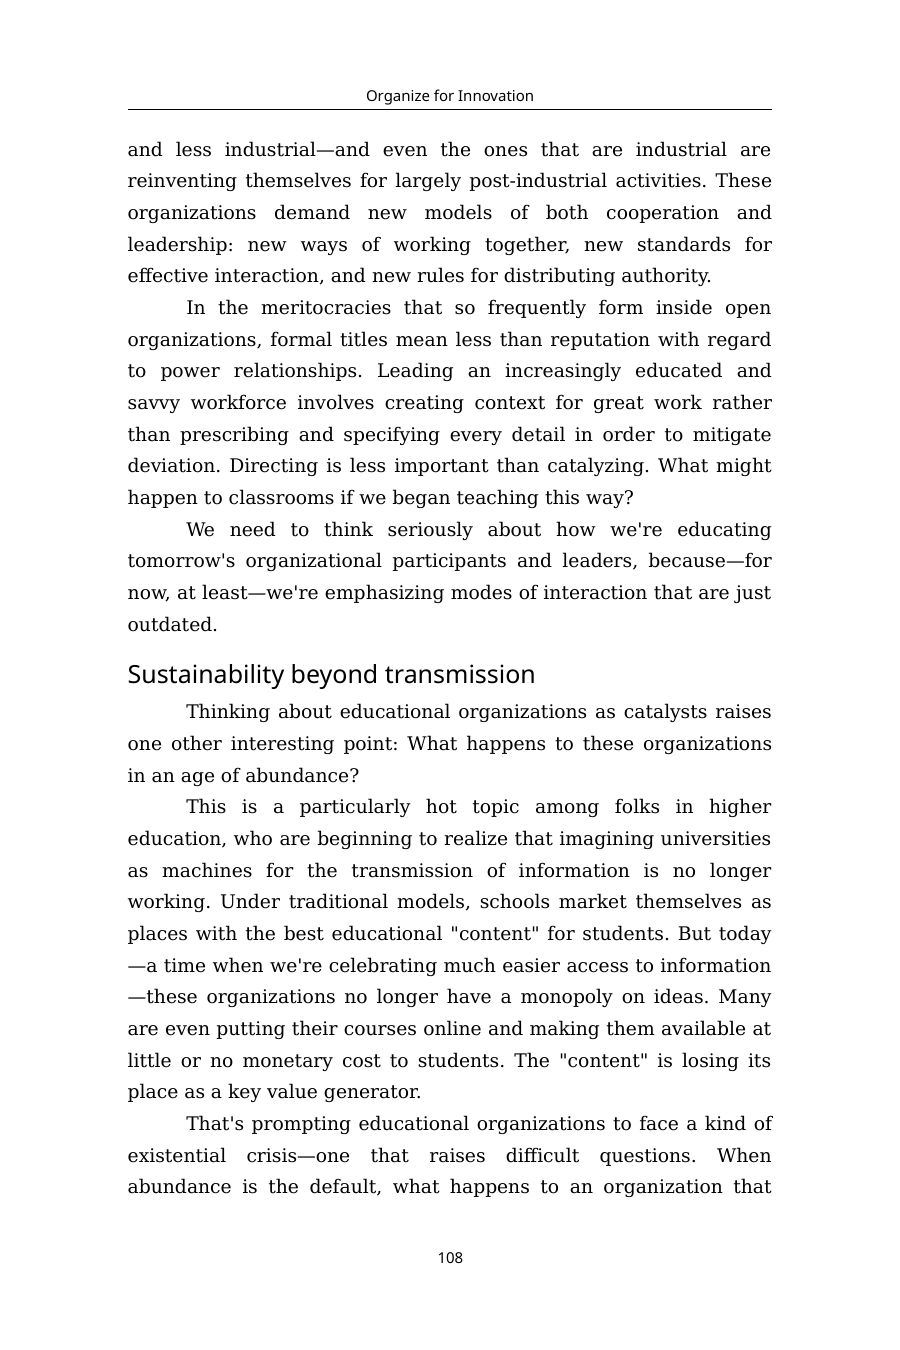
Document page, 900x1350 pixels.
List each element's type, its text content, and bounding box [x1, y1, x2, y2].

text That's prompting educational organizations to face a kind of existential crisis—one that raises difficult questions. When abundance is the default, what happens to an organization that [127, 1113, 772, 1198]
text This is a particularly hot topic among folks in higher education, who are beginning to realize that imagining universities as machines for the transmission of information is no longer working. Under traditional models, schools market themselves as places with the best educational "content" for students. But today—a time when we're celebrating much easier access to information—these organizations no longer have a monopoly on ideas. Many are even putting their courses online and making them available at little or no monetary cost to students. The "content" is losing its place as a key value generator. [127, 796, 772, 1103]
text and less industrial—and even the ones that are industrial are reinventing themselves for largely post-industrial activities. These organizations demand new models of both cooperation and leadership: new ways of working together, new standards for effective interaction, and new rules for distributing authority. [127, 139, 772, 287]
text We need to think seriously about how we're educating tomorrow's organizational participants and leaders, because—for now, at least—we're emphasizing modes of interaction that are just outdated. [127, 519, 772, 636]
subtitle Sustainability beyond transmission [127, 660, 772, 689]
text Thinking about educational organizations as catalysts raises one other interesting point: What happens to these organizations in an age of abundance? [127, 701, 772, 787]
text In the meritocracies that so frequently form inside open organizations, formal titles mean less than reputation with regard to power relationships. Leading an increasingly educated and savvy workforce involves creating context for great work rather than prescribing and specifying every detail in order to mitigate deviation. Directing is less important than catalyzing. What might happen to classrooms if we began teaching this way? [127, 297, 772, 509]
